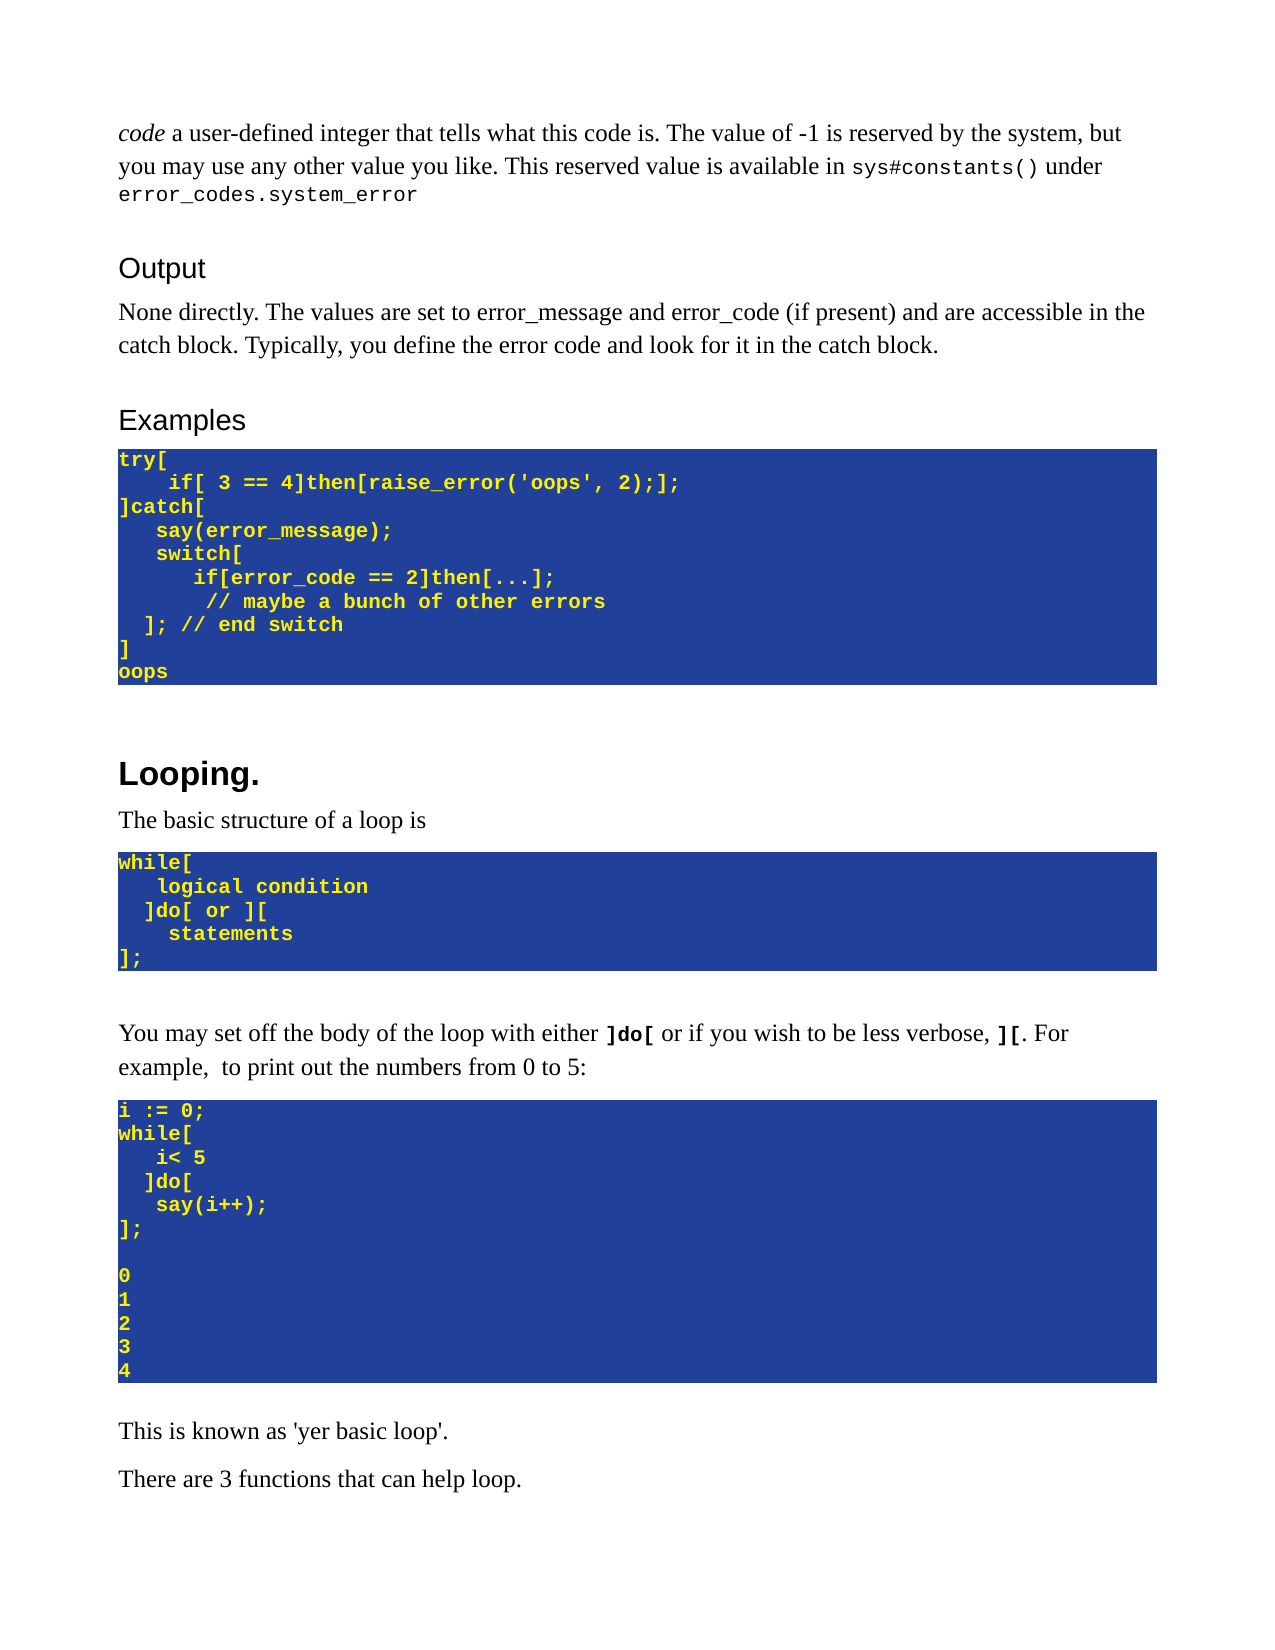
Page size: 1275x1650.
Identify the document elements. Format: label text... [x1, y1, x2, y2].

text i := 0; [118, 1100, 1157, 1123]
text if[error_code == 2]then[...]; [118, 567, 1157, 591]
text ]do[ or ][ [118, 900, 1157, 923]
subtitle Examples [118, 403, 1157, 436]
text ]; // end switch [118, 614, 1157, 638]
text This is known as 'yer basic loop'. [118, 1383, 1157, 1445]
text 0 [118, 1265, 1157, 1289]
text if[ 3 == 4]then[raise_error('oops', 2);]; [118, 472, 1157, 496]
text say(i++); [118, 1194, 1157, 1218]
text You may set off the body of the loop with either ]do[ or if you wish to be less verbose, ][. For example, to print out the numbers from 0 to 5: [118, 1018, 1157, 1081]
text statements [118, 923, 1157, 947]
text try[ [118, 449, 1157, 472]
text The basic structure of a loop is [118, 805, 1157, 833]
subtitle Looping. [118, 754, 1157, 792]
text // maybe a bunch of other errors [118, 591, 1157, 614]
text while[ [118, 1123, 1157, 1147]
text i< 5 [118, 1147, 1157, 1171]
text 4 [118, 1360, 1157, 1383]
text 3 [118, 1336, 1157, 1360]
text ]; [118, 947, 1157, 971]
subtitle Output [118, 251, 1157, 284]
text while[ [118, 852, 1157, 876]
text ]; [118, 1218, 1157, 1242]
text ]catch[ [118, 496, 1157, 520]
text ]do[ [118, 1171, 1157, 1194]
text say(error_message); [118, 520, 1157, 543]
text 2 [118, 1312, 1157, 1336]
text switch[ [118, 543, 1157, 567]
text oops [118, 662, 1157, 685]
text code a user-defined integer that tells what this code is. The value of -1 is reserved by the system, but you may use any other value you like. This reserved value is available in sys#constants() under error_codes.system_error [118, 118, 1157, 208]
text None directly. The values are set to error_message and error_code (if present) and are accessible in the catch block. Typically, you define the error code and look for it in the catch block. [118, 297, 1157, 359]
text logical condition [118, 876, 1157, 900]
text 1 [118, 1289, 1157, 1312]
text ] [118, 638, 1157, 662]
text There are 3 functions that can help loop. [118, 1464, 1157, 1493]
